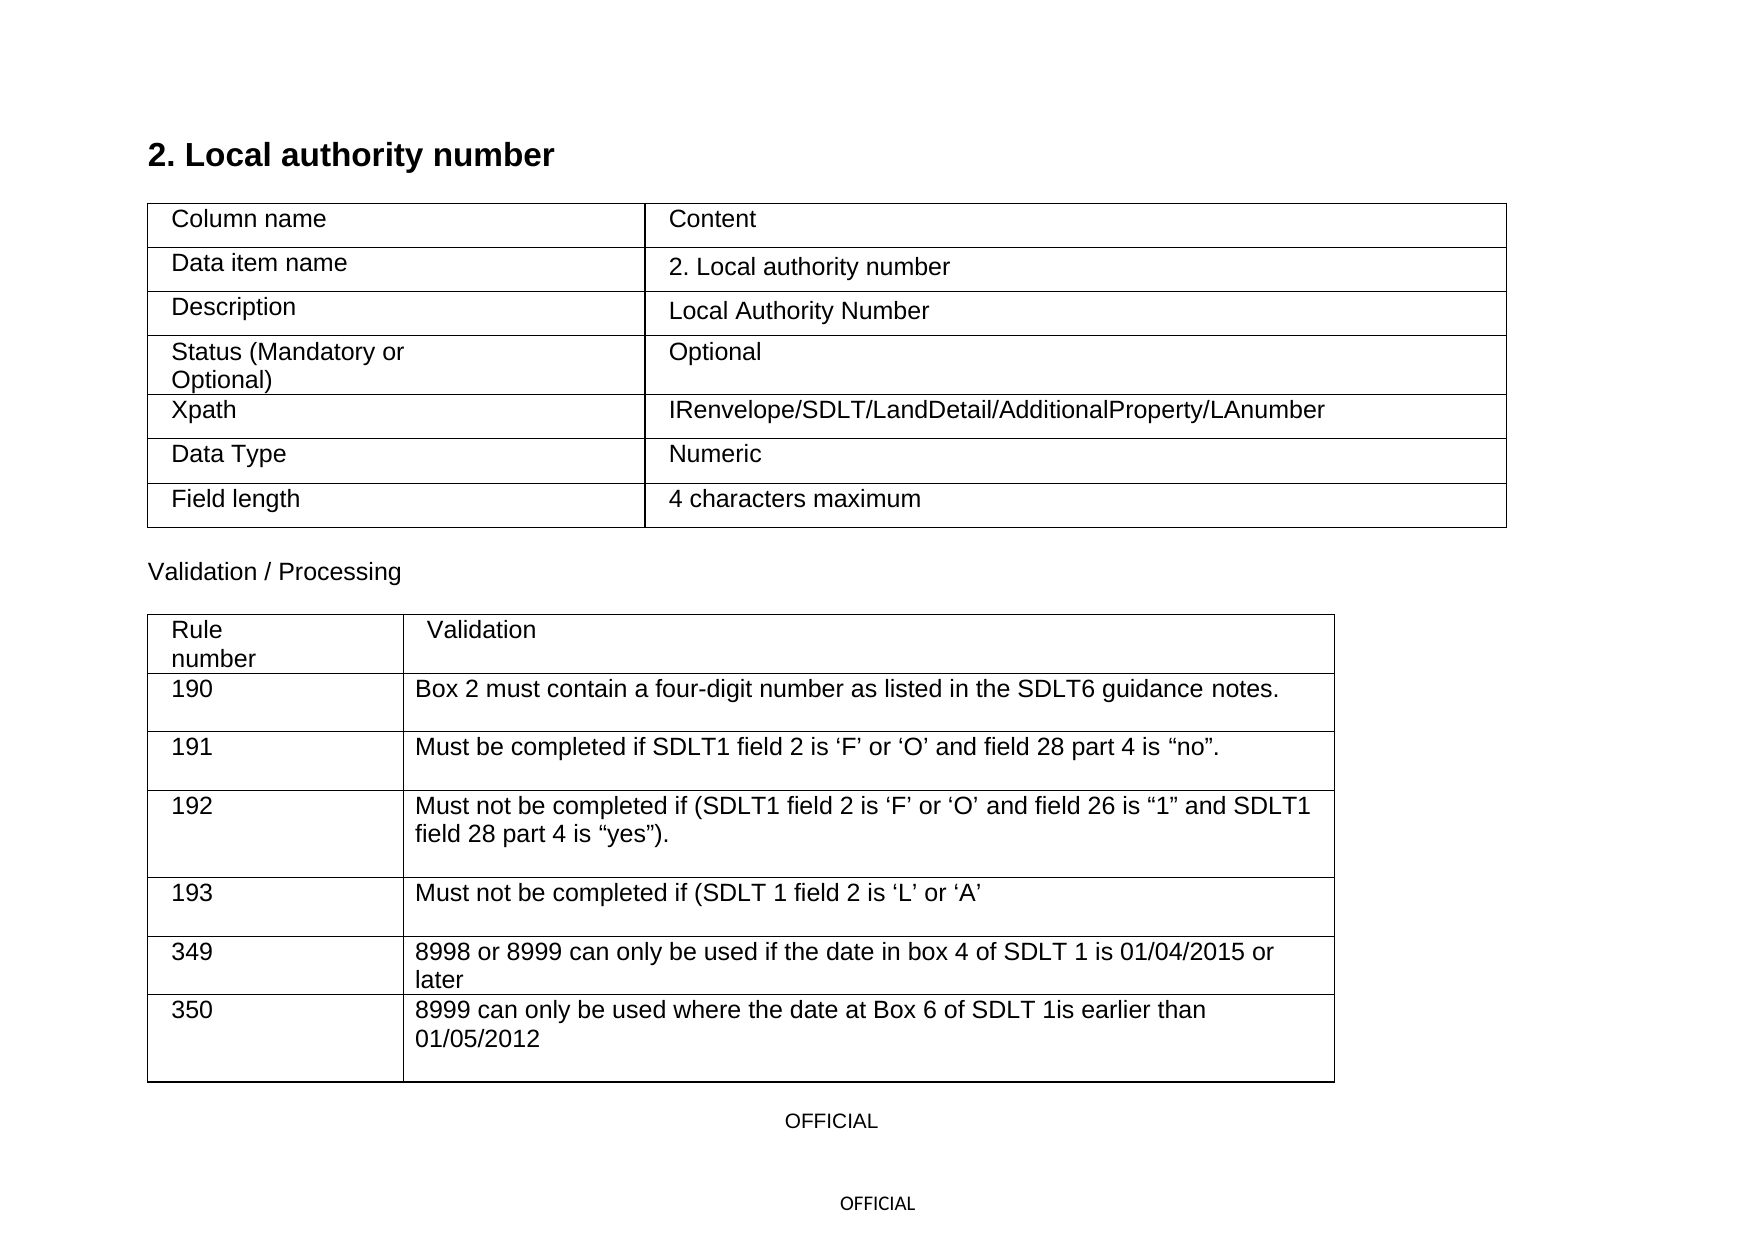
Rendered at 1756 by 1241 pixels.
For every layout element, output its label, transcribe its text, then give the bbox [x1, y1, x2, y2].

table_cell Must not be completed if (SDLT1 field 2 is ‘F’ or ‘O’ and field 26 is “1” and SDLT1 field 28 part 4 is “yes”). [404, 791, 1334, 877]
table_cell Description [148, 292, 644, 335]
table_cell 8998 or 8999 can only be used if the date in box 4 of SDLT 1 is 01/04/2015 or later [404, 937, 1334, 994]
table_cell 191 [148, 732, 403, 790]
subtitle 2. Local authority number [148, 135, 1515, 174]
text Validation / Processing [148, 557, 1515, 585]
table_header Column name [148, 204, 644, 247]
table_cell Status (Mandatory or Optional) [148, 336, 644, 394]
table_cell Xpath [148, 395, 644, 438]
table_header Rule number [148, 615, 403, 673]
table_cell 8999 can only be used where the date at Box 6 of SDLT 1is earlier than 01/05/2012 [404, 995, 1334, 1081]
table_cell 2. Local authority number [646, 248, 1506, 291]
table_cell Numeric [646, 439, 1506, 482]
table_cell 350 [148, 995, 403, 1081]
table_cell Local Authority Number [646, 292, 1506, 335]
table_cell Field length [148, 484, 644, 527]
table_cell IRenvelope/SDLT/LandDetail/AdditionalProperty/LAnumber [646, 395, 1506, 438]
table_cell Box 2 must contain a four-digit number as listed in the SDLT6 guidance notes. [404, 674, 1334, 731]
table_cell Data Type [148, 439, 644, 482]
table_cell Data item name [148, 248, 644, 291]
table_header Validation [404, 615, 1334, 673]
table_cell 4 characters maximum [646, 484, 1506, 527]
table_cell Optional [646, 336, 1506, 394]
table_cell Must not be completed if (SDLT 1 field 2 is ‘L’ or ‘A’ [404, 878, 1334, 936]
table_cell 190 [148, 674, 403, 731]
table_header Content [646, 204, 1506, 247]
table_cell 193 [148, 878, 403, 936]
table_cell 349 [148, 937, 403, 994]
table_cell Must be completed if SDLT1 field 2 is ‘F’ or ‘O’ and field 28 part 4 is “no”. [404, 732, 1334, 790]
table_cell 192 [148, 791, 403, 877]
